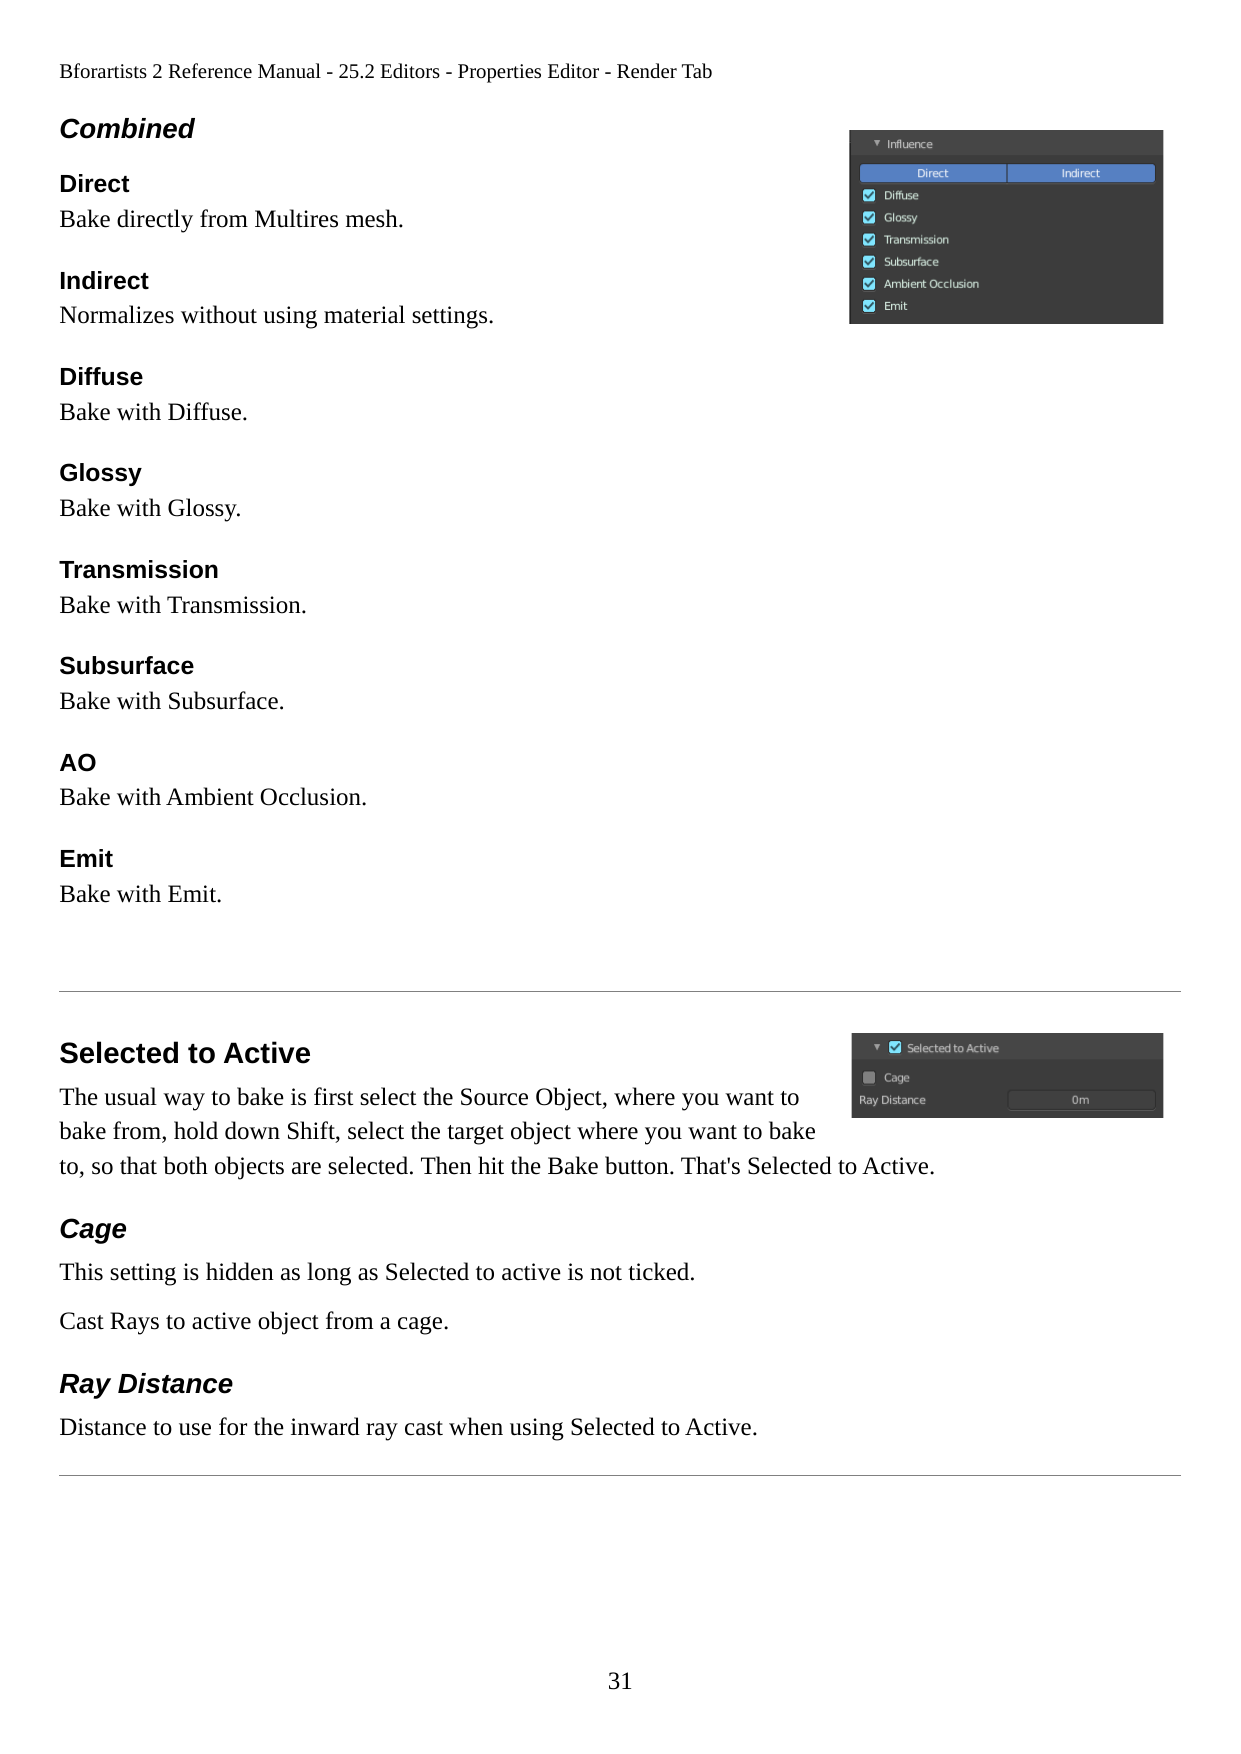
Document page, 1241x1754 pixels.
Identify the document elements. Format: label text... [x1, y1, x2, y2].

text Normalizes without using material settings. [59, 301, 1181, 329]
subtitle AO [59, 748, 1181, 776]
subtitle Cage [59, 1212, 1181, 1244]
text Bake with Glossy. [59, 493, 1181, 522]
picture [851, 1033, 1164, 1118]
subtitle [1164, 169, 1181, 198]
text Bake with Emit. [59, 879, 1181, 907]
subtitle Ray Distance [59, 1367, 1181, 1399]
subtitle Transmission [59, 555, 1181, 583]
subtitle [1164, 1036, 1181, 1069]
text Bake with Diffuse. [59, 397, 1181, 426]
subtitle Subsurface [59, 651, 1181, 680]
text Bake with Subsurface. [59, 686, 1181, 715]
subtitle Indirect [59, 266, 849, 294]
text Bake with Transmission. [59, 590, 1181, 618]
subtitle Emit [59, 844, 1181, 872]
picture [849, 130, 1164, 324]
subtitle Combined [59, 113, 1181, 144]
text The usual way to bake is first select the Source Object, where you want to bake from, hold down Shift, select the target object where you want to bake to, so that both objects are selected. Then hit the Bake button. That's Selected to Active. [59, 1082, 1181, 1179]
text Cast Rays to active object from a cage. [59, 1306, 1181, 1334]
text Bake directly from Multires mesh. [59, 204, 849, 233]
subtitle Diffuse [59, 362, 1181, 391]
text Bake with Ambient Occlusion. [59, 782, 1181, 811]
text This setting is hidden as long as Selected to active is not ticked. [59, 1257, 1181, 1286]
subtitle Selected to Active [59, 1036, 851, 1069]
subtitle [1164, 266, 1181, 294]
subtitle Glossy [59, 458, 1181, 487]
subtitle Direct [59, 169, 849, 198]
text Distance to use for the inward ray cast when using Selected to Active. [59, 1412, 1181, 1441]
